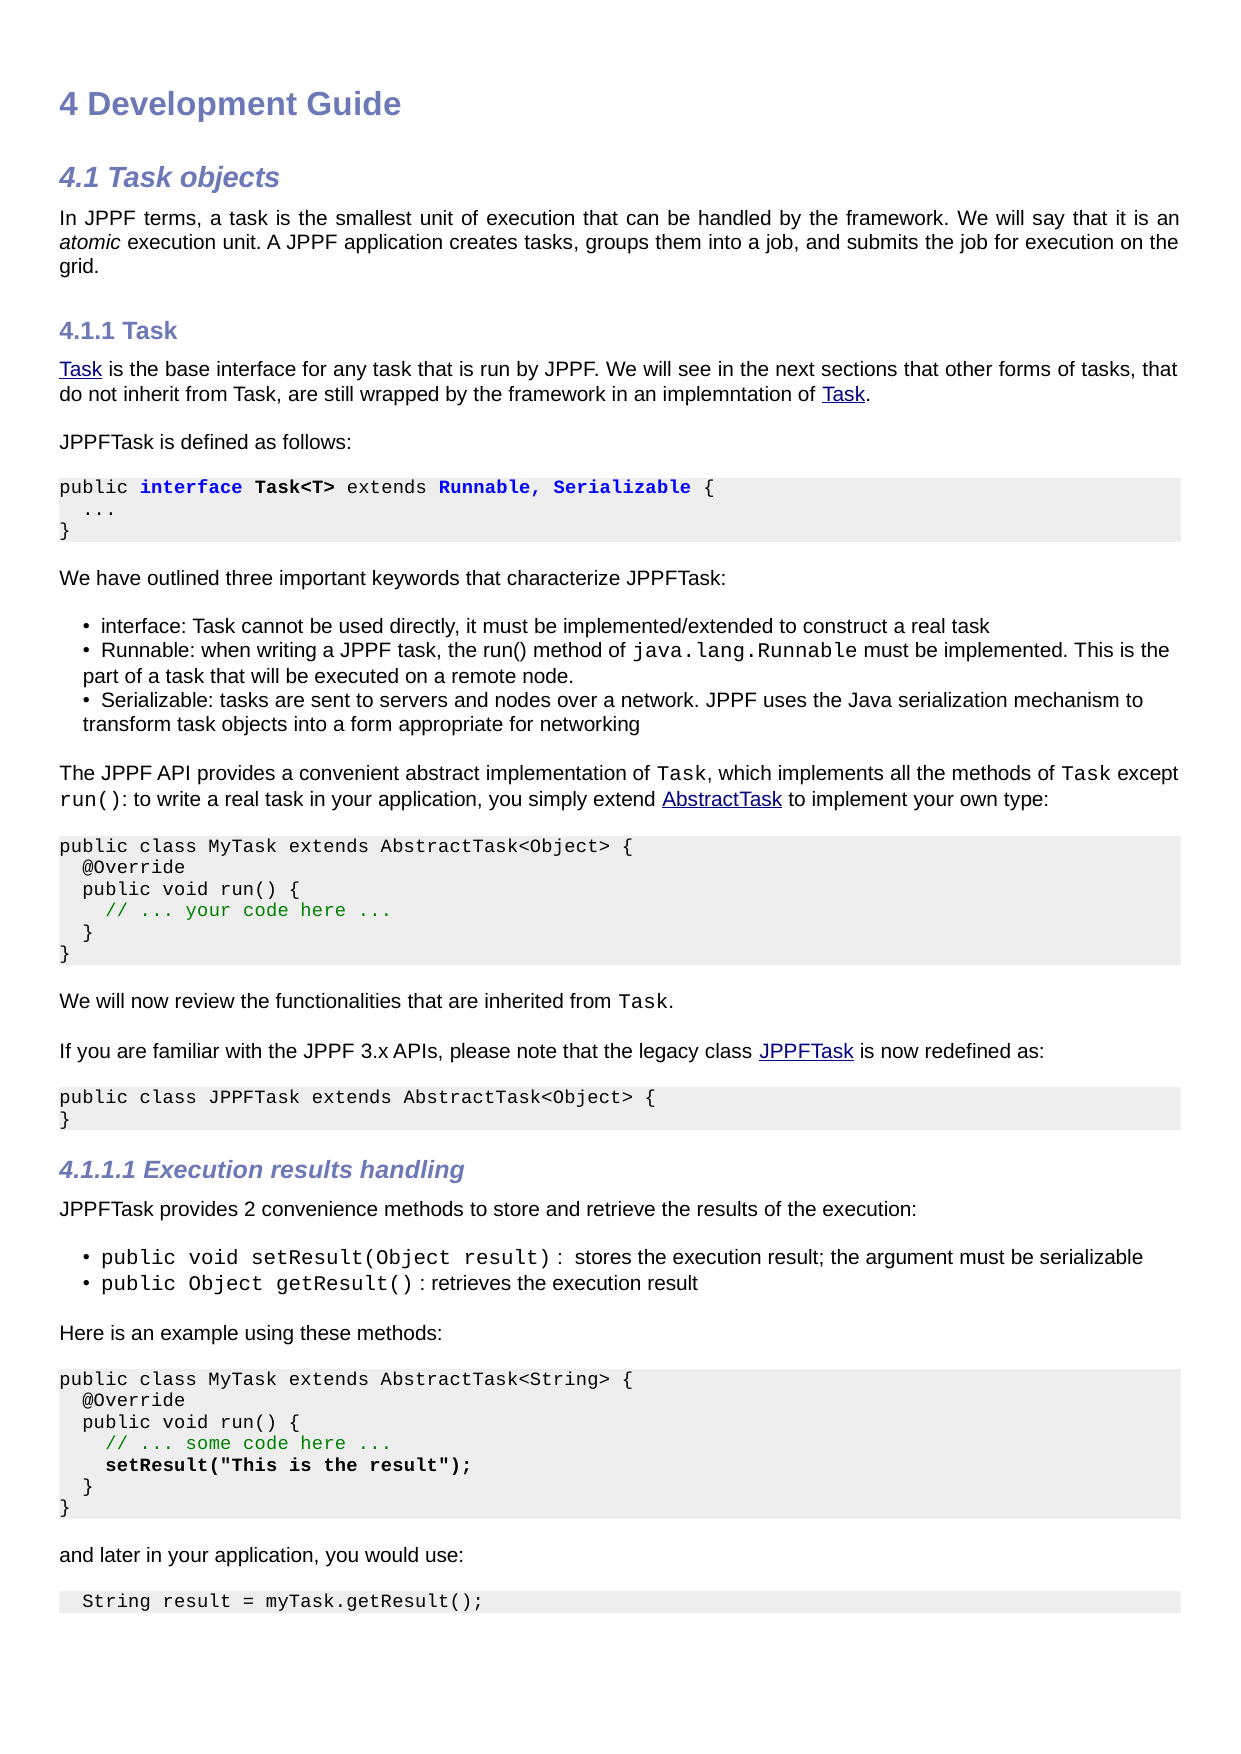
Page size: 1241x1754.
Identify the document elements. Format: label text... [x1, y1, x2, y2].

text @Override [59, 1391, 1181, 1412]
list public void setResult(Object result) : stores the execution result; the argument must be serializable [83, 1245, 1181, 1271]
text setResult("This is the result"); [59, 1455, 1181, 1476]
list Runnable: when writing a JPPF task, the run() method of java.lang.Runnable must be implemented. This is the part of a task that will be executed on a remote node. [83, 638, 1181, 688]
subtitle Task [59, 316, 1181, 345]
subtitle Execution results handling [59, 1155, 1181, 1184]
text public class MyTask extends AbstractTask<String> { [59, 1369, 1181, 1391]
text String result = myTask.getResult(); [59, 1591, 1181, 1613]
text // ... your code here ... [59, 901, 1181, 922]
subtitle Development Guide [59, 84, 1181, 123]
text We will now review the functionalities that are inherited from Task. [59, 989, 1181, 1015]
text and later in your application, you would use: [59, 1543, 1181, 1567]
text public interface Task<T> extends Runnable, Serializable { [59, 478, 1181, 499]
text @Override [59, 858, 1181, 879]
text } [59, 922, 1181, 944]
text We have outlined three important keywords that characterize JPPFTask: [59, 566, 1181, 590]
text If you are familiar with the JPPF 3.x APIs, please note that the legacy class JPPFTask is now redefined as: [59, 1039, 1181, 1063]
text } [59, 944, 1181, 965]
text } [59, 1109, 1181, 1130]
list public Object getResult() : retrieves the execution result [83, 1271, 1181, 1297]
text Task is the base interface for any task that is run by JPPF. We will see in the next sections that other forms of tasks, that do not inherit from Task, are still wrapped by the framework in an implemntation of Task. [59, 357, 1181, 406]
text The JPPF API provides a convenient abstract implementation of Task, which implements all the methods of Task except run(): to write a real task in your application, you simply extend AbstractTask to implement your own type: [59, 761, 1181, 812]
list interface: Task cannot be used directly, it must be implemented/extended to construct a real task [83, 614, 1181, 638]
text public void run() { [59, 1412, 1181, 1433]
text public void run() { [59, 879, 1181, 901]
subtitle Task objects [59, 160, 1181, 194]
text // ... some code here ... [59, 1433, 1181, 1455]
text } [59, 1498, 1181, 1519]
text JPPFTask is defined as follows: [59, 429, 1181, 454]
text JPPFTask provides 2 convenience methods to store and retrieve the results of the execution: [59, 1197, 1181, 1221]
text ... [59, 499, 1181, 521]
text public class JPPFTask extends AbstractTask<Object> { [59, 1087, 1181, 1109]
text public class MyTask extends AbstractTask<Object> { [59, 836, 1181, 858]
text } [59, 521, 1181, 542]
text Here is an example using these methods: [59, 1321, 1181, 1345]
list Serializable: tasks are sent to servers and nodes over a network. JPPF uses the Java serialization mechanism to transform task objects into a form appropriate for networking [83, 688, 1181, 736]
text } [59, 1476, 1181, 1498]
text In JPPF terms, a task is the smallest unit of execution that can be handled by the framework. We will say that it is an atomic execution unit. A JPPF application creates tasks, groups them into a job, and submits the job for execution on the grid. [59, 206, 1181, 278]
